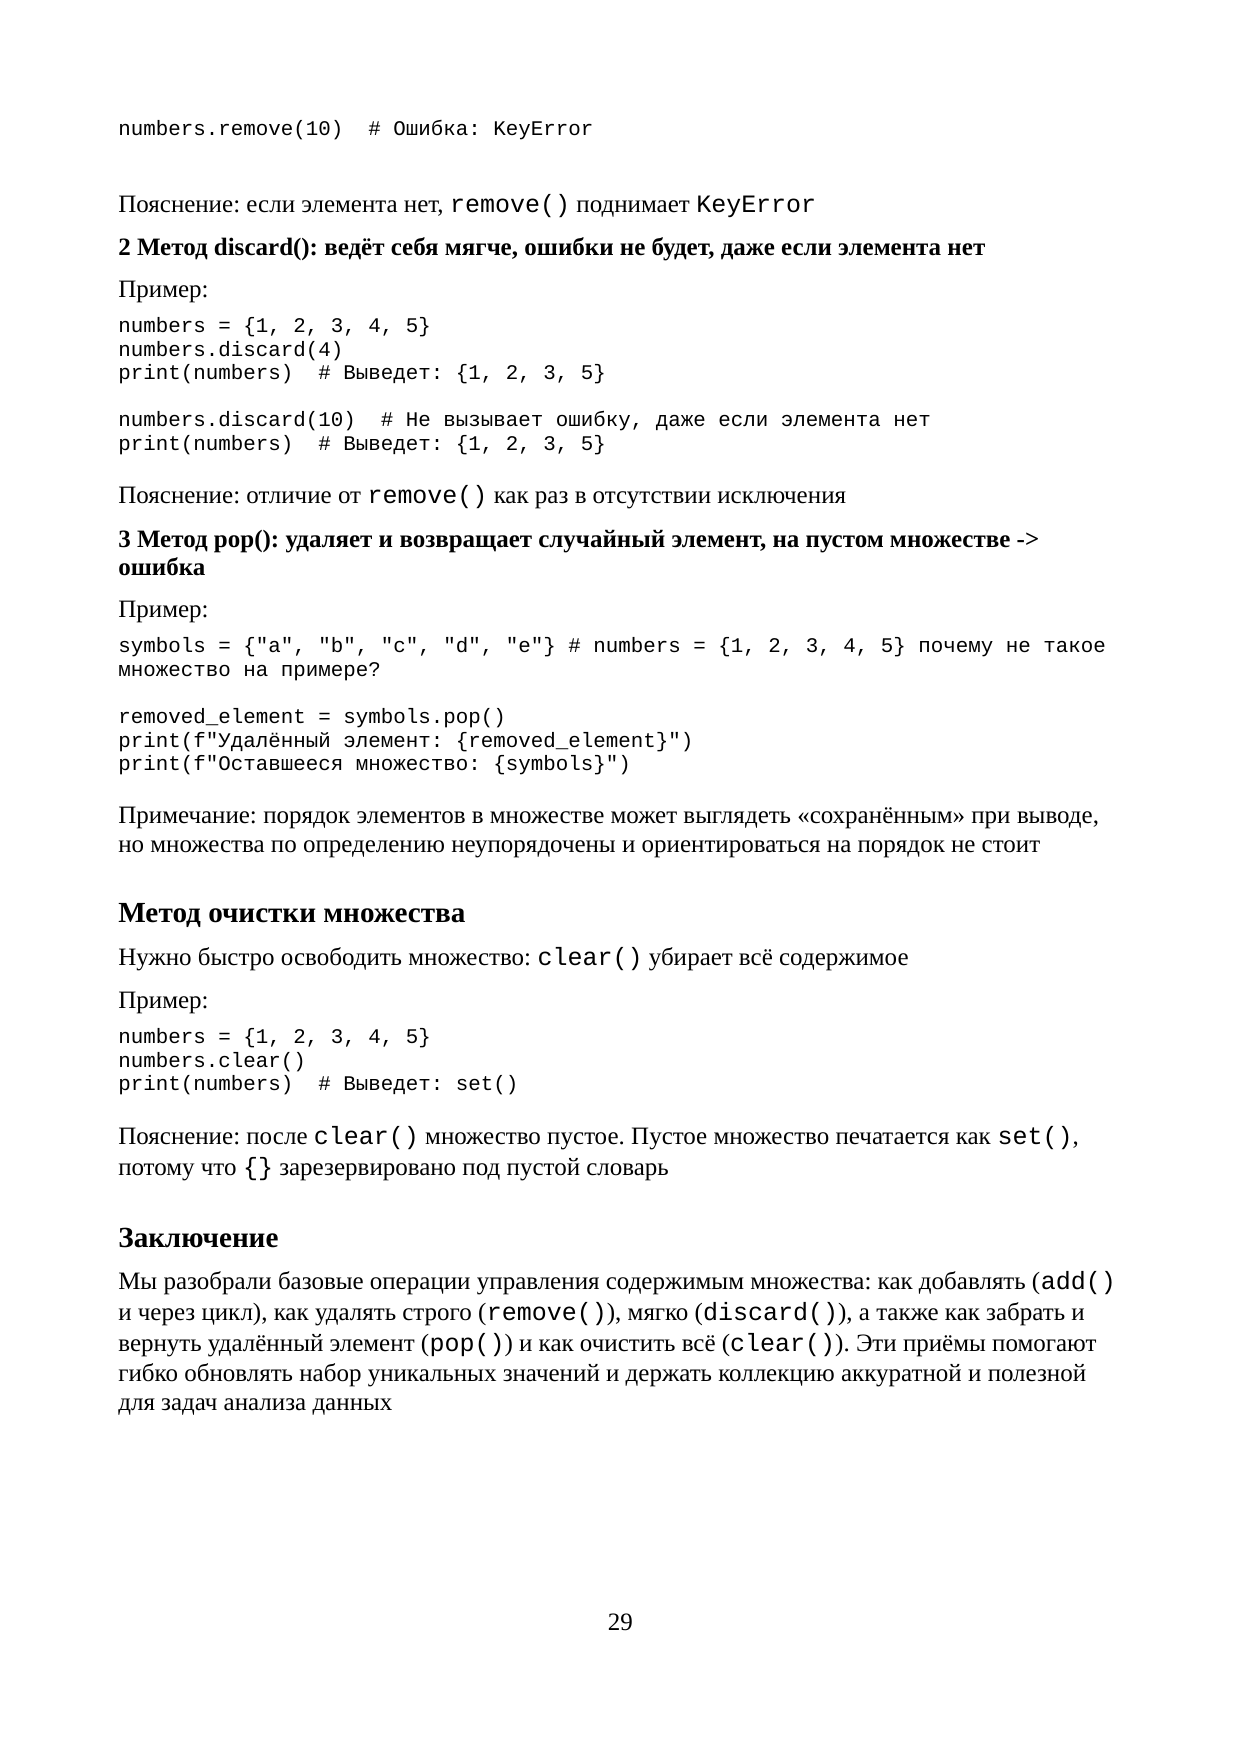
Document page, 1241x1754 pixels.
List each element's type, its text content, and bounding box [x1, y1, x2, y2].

text 2 Метод discard(): ведёт себя мягче, ошибки не будет, даже если элемента нет [118, 232, 1122, 261]
text print(numbers) # Выведет: set() [118, 1073, 1122, 1097]
text print(f"Оставшееся множество: {symbols}") [118, 753, 1122, 777]
text symbols = {"a", "b", "c", "d", "e"} # numbers = {1, 2, 3, 4, 5} почему не такое множество на примере? [118, 635, 1122, 682]
subtitle Заключение [118, 1220, 1122, 1253]
text removed_element = symbols.pop() [118, 706, 1122, 729]
text numbers.clear() [118, 1050, 1122, 1073]
text Пример: [118, 594, 1122, 622]
text Примечание: порядок элементов в множестве может выглядеть «сохранённым» при выводе, но множества по определению неупорядочены и ориентироваться на порядок не стоит [118, 801, 1122, 858]
text Пояснение: если элемента нет, remove() поднимает KeyError [118, 189, 1122, 220]
text Мы разобрали базовые операции управления содержимым множества: как добавлять (add() и через цикл), как удалять строго (remove()), мягко (discard()), а также как забрать и вернуть удалённый элемент (pop()) и как очистить всё (clear()). Эти приёмы помогают гибко обновлять набор уникальных значений и держать коллекцию аккуратной и полезной для задач анализа данных [118, 1266, 1122, 1416]
text numbers = {1, 2, 3, 4, 5} [118, 1026, 1122, 1050]
text Нужно быстро освободить множество: clear() убирает всё содержимое [118, 942, 1122, 972]
text Пример: [118, 985, 1122, 1014]
text Пример: [118, 274, 1122, 302]
text numbers.remove(10) # Ошибка: KeyError [118, 118, 1122, 142]
text print(numbers) # Выведет: {1, 2, 3, 5} [118, 433, 1122, 457]
text numbers = {1, 2, 3, 4, 5} [118, 315, 1122, 338]
text numbers.discard(4) [118, 338, 1122, 362]
text print(numbers) # Выведет: {1, 2, 3, 5} [118, 362, 1122, 386]
text print(f"Удалённый элемент: {removed_element}") [118, 729, 1122, 753]
subtitle Метод очистки множества [118, 896, 1122, 929]
text Пояснение: после clear() множество пустое. Пустое множество печатается как set(), потому что {} зарезервировано под пустой словарь [118, 1121, 1122, 1182]
text Пояснение: отличие от remove() как раз в отсутствии исключения [118, 480, 1122, 511]
text numbers.discard(10) # Не вызывает ошибку, даже если элемента нет [118, 409, 1122, 433]
text 3 Метод pop(): удаляет и возвращает случайный элемент, на пустом множестве -> ошибка [118, 524, 1122, 581]
